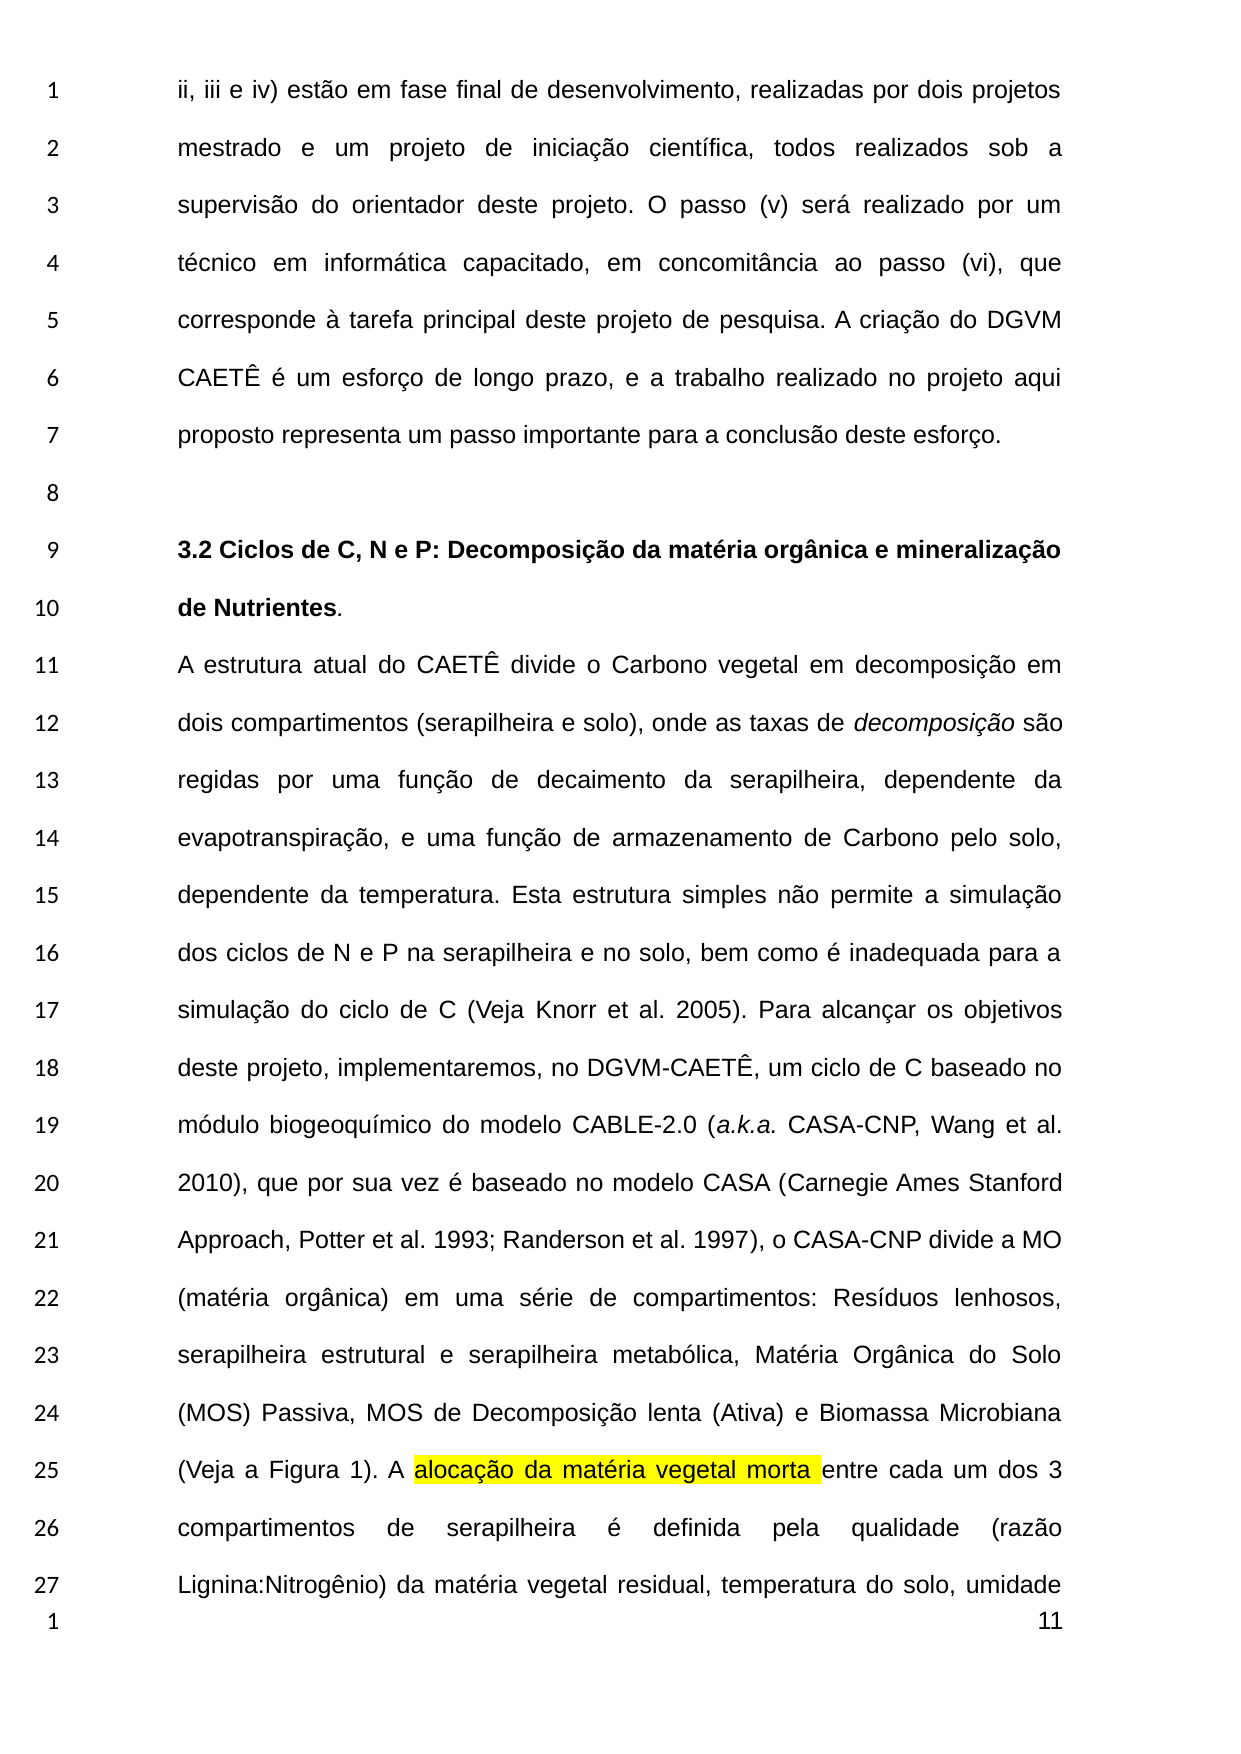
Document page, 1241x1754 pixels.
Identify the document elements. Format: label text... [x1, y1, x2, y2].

text 3.2 Ciclos de C, N e P: Decomposição da matéria orgânica e mineralização de Nutrientes. [177, 535, 1063, 621]
text A estrutura atual do CAETÊ divide o Carbono vegetal em decomposição em dois compartimentos (serapilheira e solo), onde as taxas de decomposição são regidas por uma função de decaimento da serapilheira, dependente da evapotranspiração, e uma função de armazenamento de Carbono pelo solo, dependente da temperatura. Esta estrutura simples não permite a simulação dos ciclos de N e P na serapilheira e no solo, bem como é inadequada para a simulação do ciclo de C (Veja Knorr et al. 2005). Para alcançar os objetivos deste projeto, implementaremos, no DGVM-CAETÊ, um ciclo de C baseado no módulo biogeoquímico do modelo CABLE-2.0 (a.k.a. CASA-CNP, Wang et al. 2010), que por sua vez é baseado no modelo CASA (Carnegie Ames Stanford Approach, Potter et al. 1993; Randerson et al. 1997), o CASA-CNP divide a MO (matéria orgânica) em uma série de compartimentos: Resíduos lenhosos, serapilheira estrutural e serapilheira metabólica, Matéria Orgânica do Solo (MOS) Passiva, MOS de Decomposição lenta (Ativa) e Biomassa Microbiana (Veja a Figura 1). A alocação da matéria vegetal morta entre cada um dos 3 compartimentos de serapilheira é definida pela qualidade (razão Lignina:Nitrogênio) da matéria vegetal residual, temperatura do solo, umidade [177, 650, 1063, 1599]
text ii, iii e iv) estão em fase final de desenvolvimento, realizadas por dois projetos mestrado e um projeto de iniciação científica, todos realizados sob a supervisão do orientador deste projeto. O passo (v) será realizado por um técnico em informática capacitado, em concomitância ao passo (vi), que corresponde à tarefa principal deste projeto de pesquisa. A criação do DGVM CAETÊ é um esforço de longo prazo, e a trabalho realizado no projeto aqui proposto representa um passo importante para a conclusão deste esforço. [177, 75, 1063, 449]
